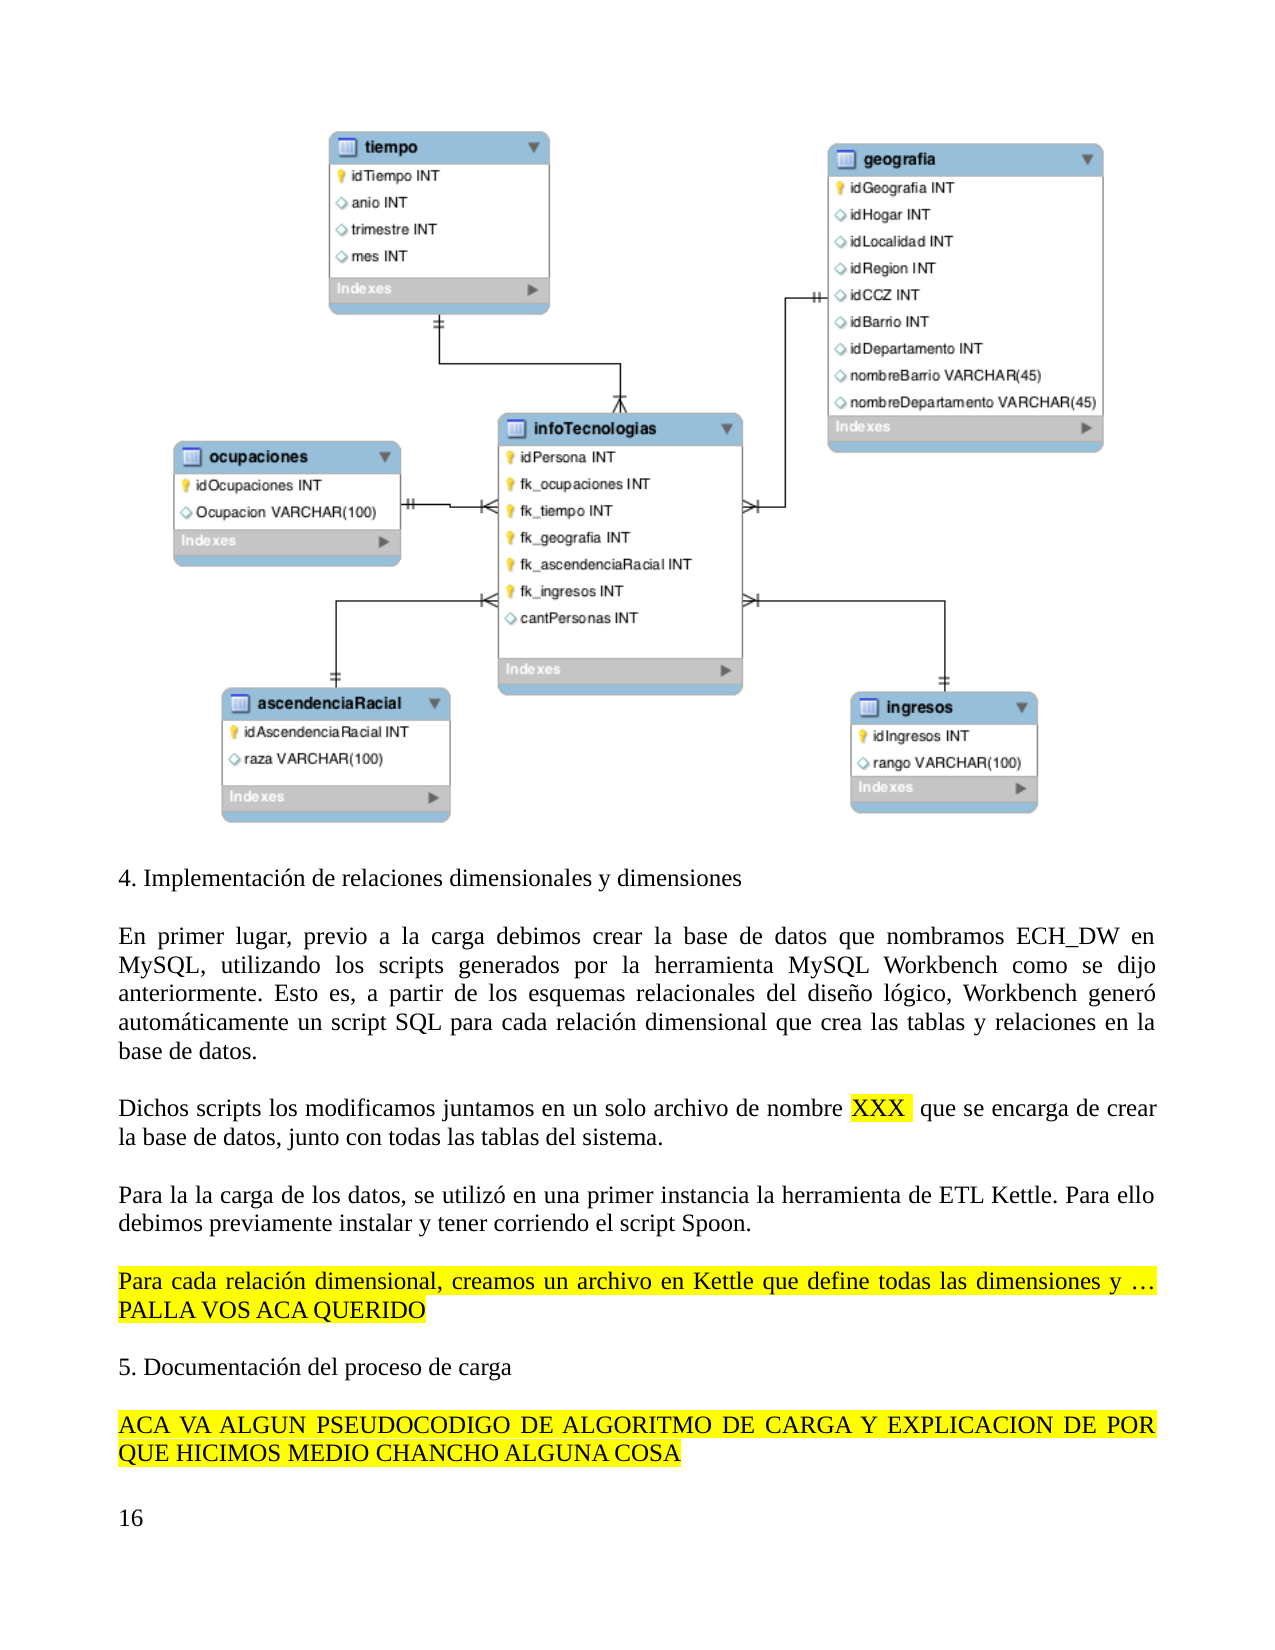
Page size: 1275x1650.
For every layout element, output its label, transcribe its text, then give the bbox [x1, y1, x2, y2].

text Dichos scripts los modificamos juntamos en un solo archivo de nombre XXX que se encarga de crear la base de datos, junto con todas las tablas del sistema. [118, 1093, 1157, 1151]
text Para la la carga de los datos, se utilizó en una primer instancia la herramienta de ETL Kettle. Para ello debimos previamente instalar y tener corriendo el script Spoon. [118, 1180, 1157, 1237]
text En primer lugar, previo a la carga debimos crear la base de datos que nombramos ECH_DW en MySQL, utilizando los scripts generados por la herramienta MySQL Workbench como se dijo anteriormente. Esto es, a partir de los esquemas relacionales del diseño lógico, Workbench generó automáticamente un script SQL para cada relación dimensional que crea las tablas y relaciones en la base de datos. [118, 921, 1157, 1065]
text 4. Implementación de relaciones dimensionales y dimensiones [118, 863, 1157, 892]
picture [160, 118, 1116, 835]
text ACA VA ALGUN PSEUDOCODIGO DE ALGORITMO DE CARGA Y EXPLICACION DE POR QUE HICIMOS MEDIO CHANCHO ALGUNA COSA [118, 1410, 1157, 1467]
text 5. Documentación del proceso de carga [118, 1352, 1157, 1381]
text Para cada relación dimensional, creamos un archivo en Kettle que define todas las dimensiones y … PALLA VOS ACA QUERIDO [118, 1266, 1157, 1323]
